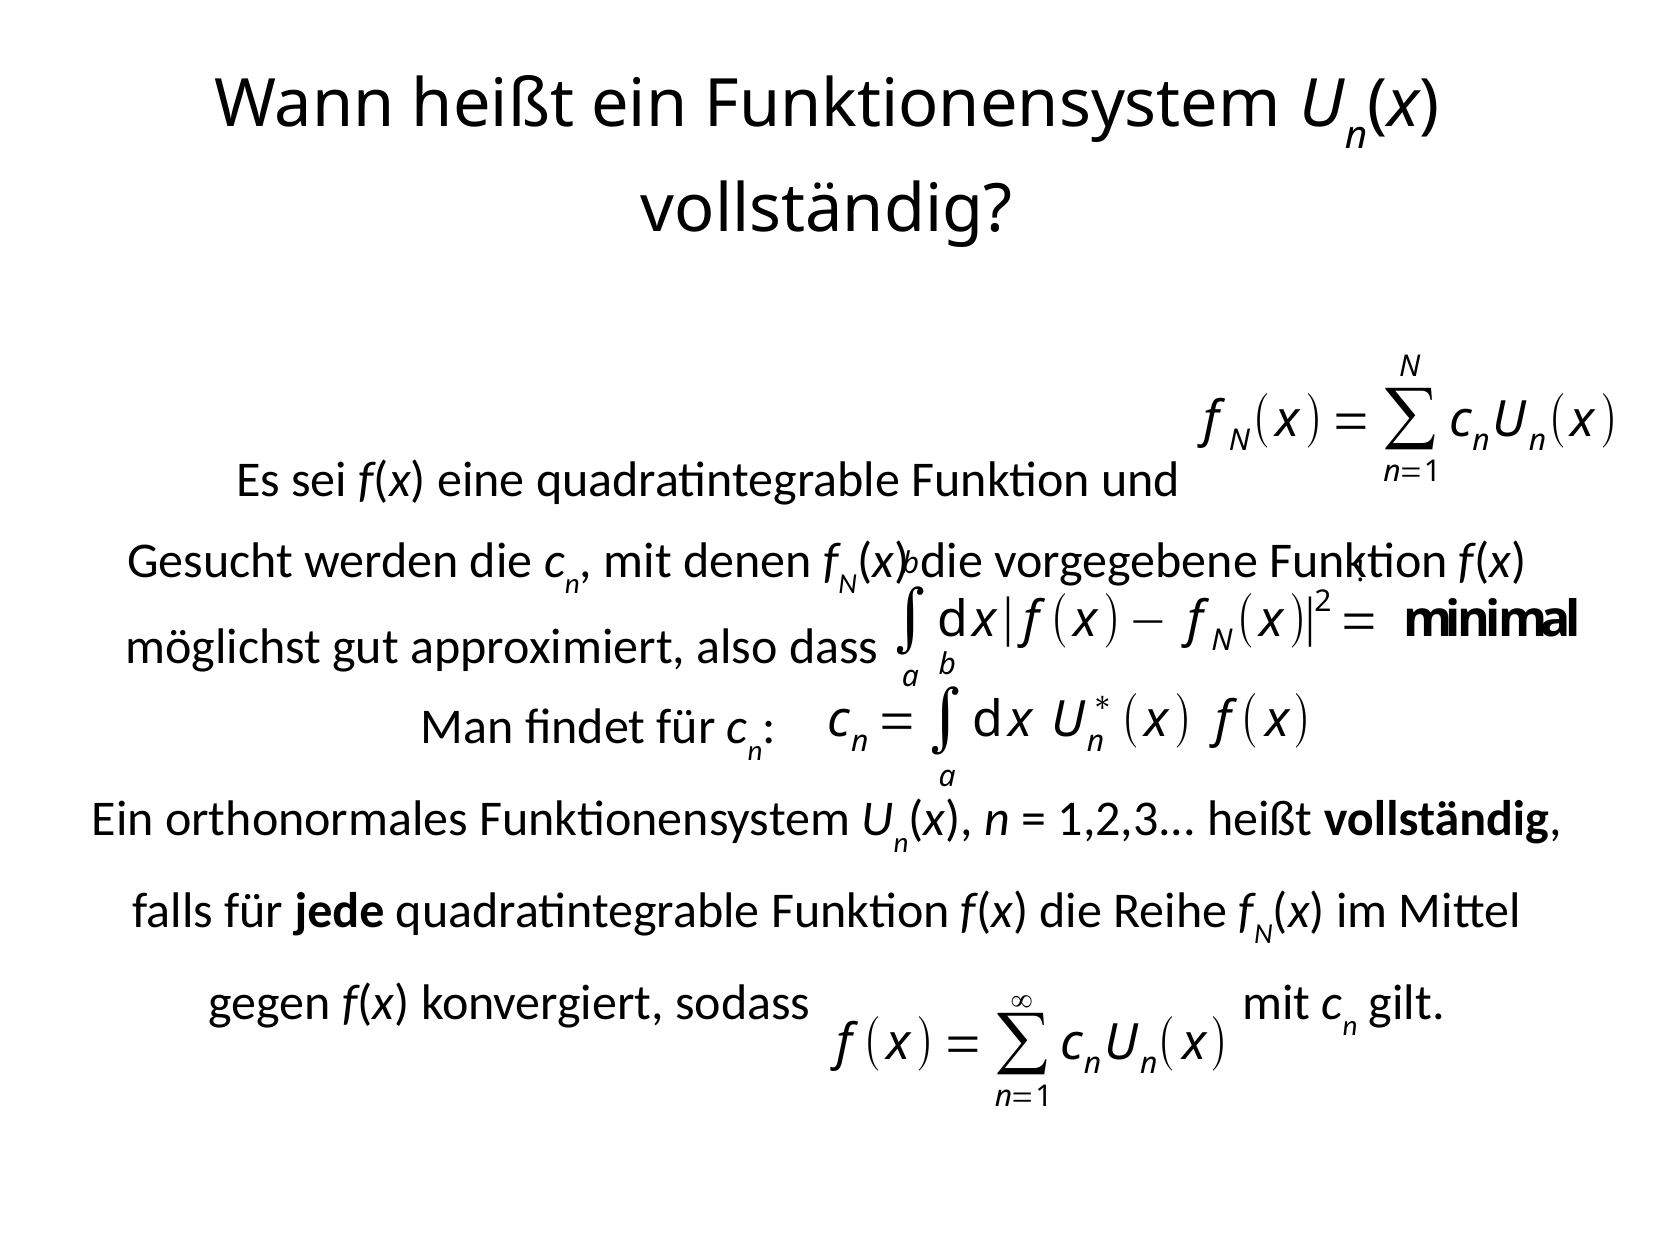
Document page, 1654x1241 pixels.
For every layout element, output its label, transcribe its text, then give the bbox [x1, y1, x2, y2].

chart [1188, 348, 1623, 490]
subtitle Es sei f(x) eine quadratintegrable Funktion und Gesucht werden die cn, mit denen fN(x) die vorgegebene Funktion f(x) möglichst gut approximiert, also dass Man findet für cn: Ein orthonormales Funktionensystem Un(x), n = 1,2,3... heißt vollständig, falls für jede quadratintegrable Funktion f(x) die Reihe fN(x) im Mittel gegen f(x) konvergiert, sodass mit cn gilt. [82, 378, 1571, 1099]
chart [821, 994, 1234, 1115]
chart [821, 545, 1586, 795]
title Wann heißt ein Funktionensystem Un(x) vollständig? [82, 49, 1571, 257]
